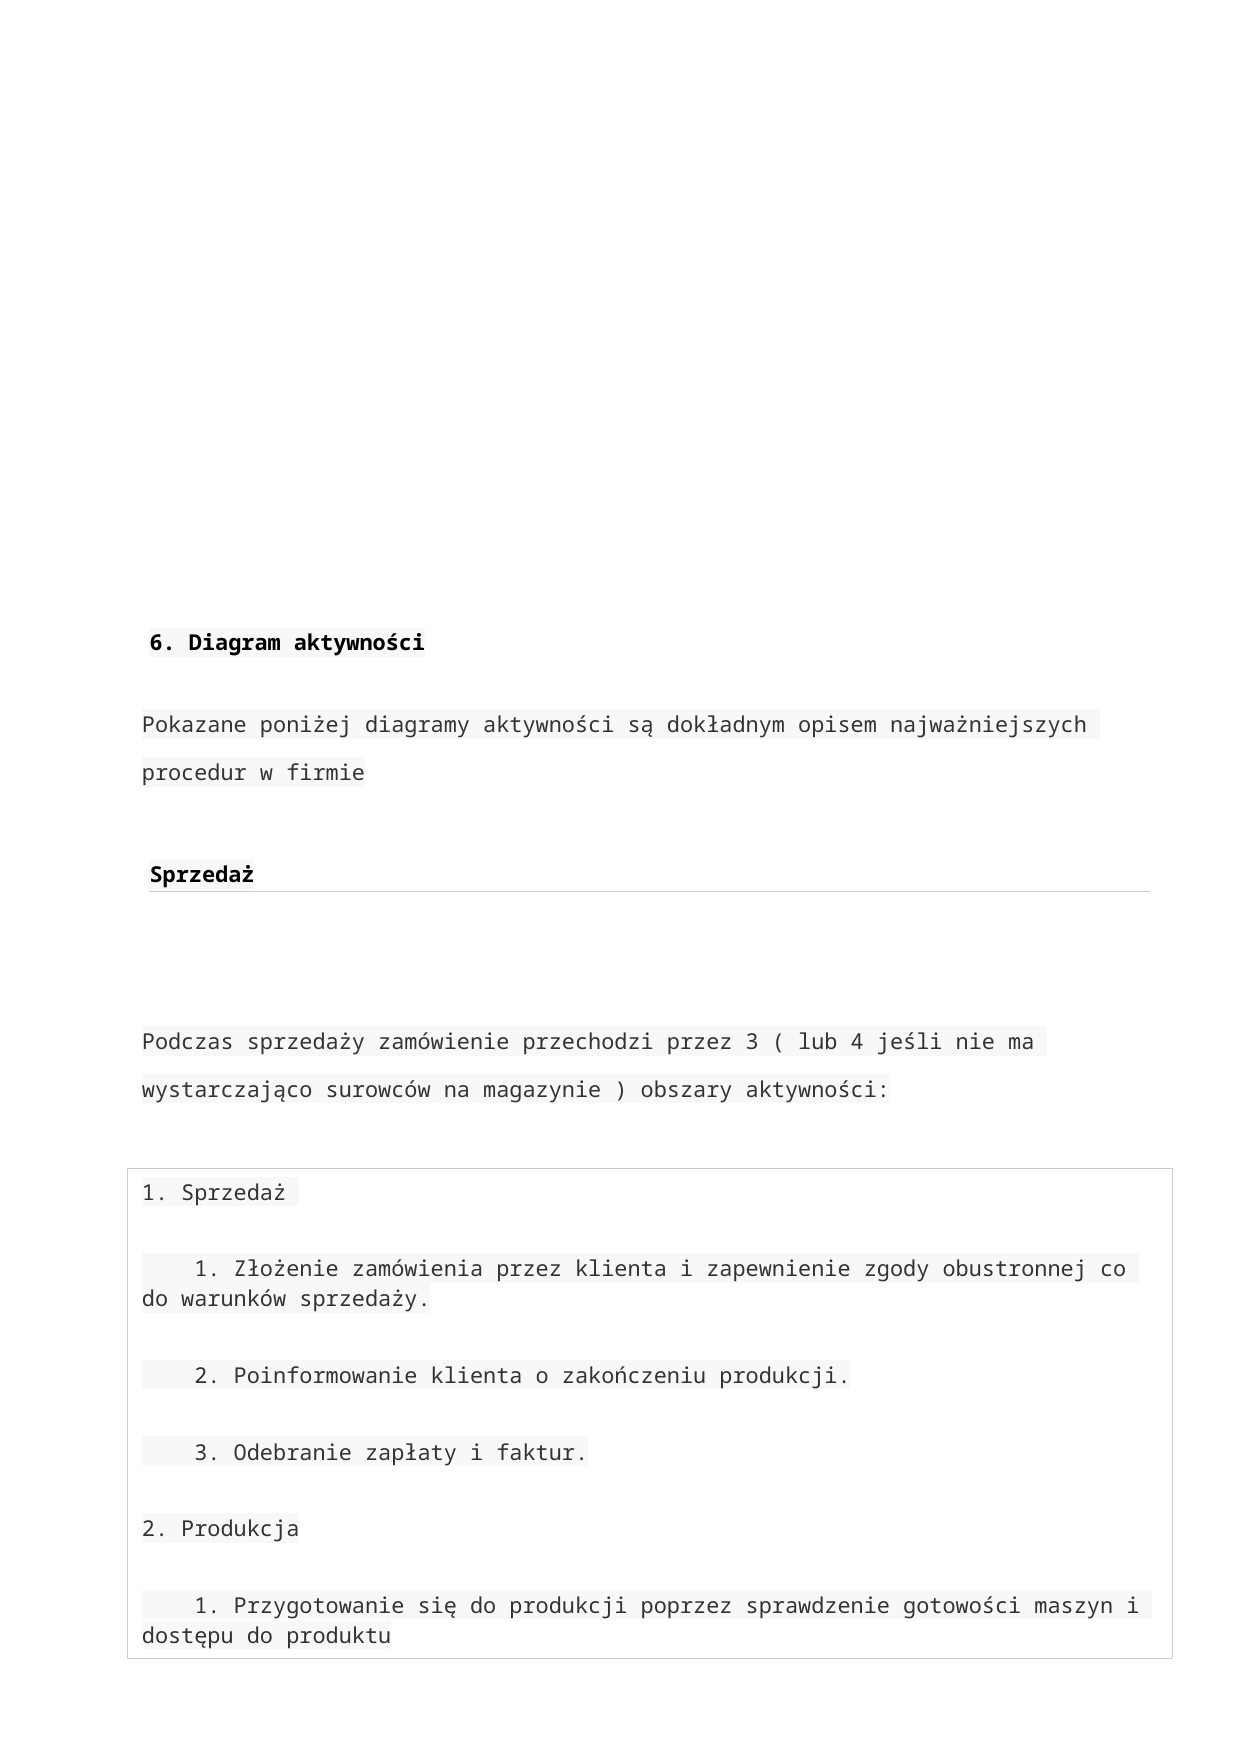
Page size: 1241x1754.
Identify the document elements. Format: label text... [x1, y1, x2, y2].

text 3. Odebranie zapłaty i faktur. [128, 1428, 1172, 1466]
text 1. Sprzedaż [128, 1169, 1172, 1206]
text 2. Poinformowanie klienta o zakończeniu produkcji. [128, 1351, 1172, 1389]
text Podczas sprzedaży zamówienie przechodzi przez 3 ( lub 4 jeśli nie ma wystarczająco surowców na magazynie ) obszary aktywności: [142, 1026, 1158, 1103]
text 1. Złożenie zamówienia przez klienta i zapewnienie zgody obustronnej co do warunków sprzedaży. [128, 1245, 1172, 1313]
text 1. Przygotowanie się do produkcji poprzez sprawdzenie gotowości maszyn i dostępu do produktu [128, 1581, 1172, 1658]
subtitle 6. Diagram aktywności [149, 627, 1150, 657]
text Pokazane poniżej diagramy aktywności są dokładnym opisem najważniejszych procedur w firmie [142, 709, 1158, 787]
subtitle Sprzedaż [149, 859, 1150, 891]
text 2. Produkcja [128, 1504, 1172, 1543]
